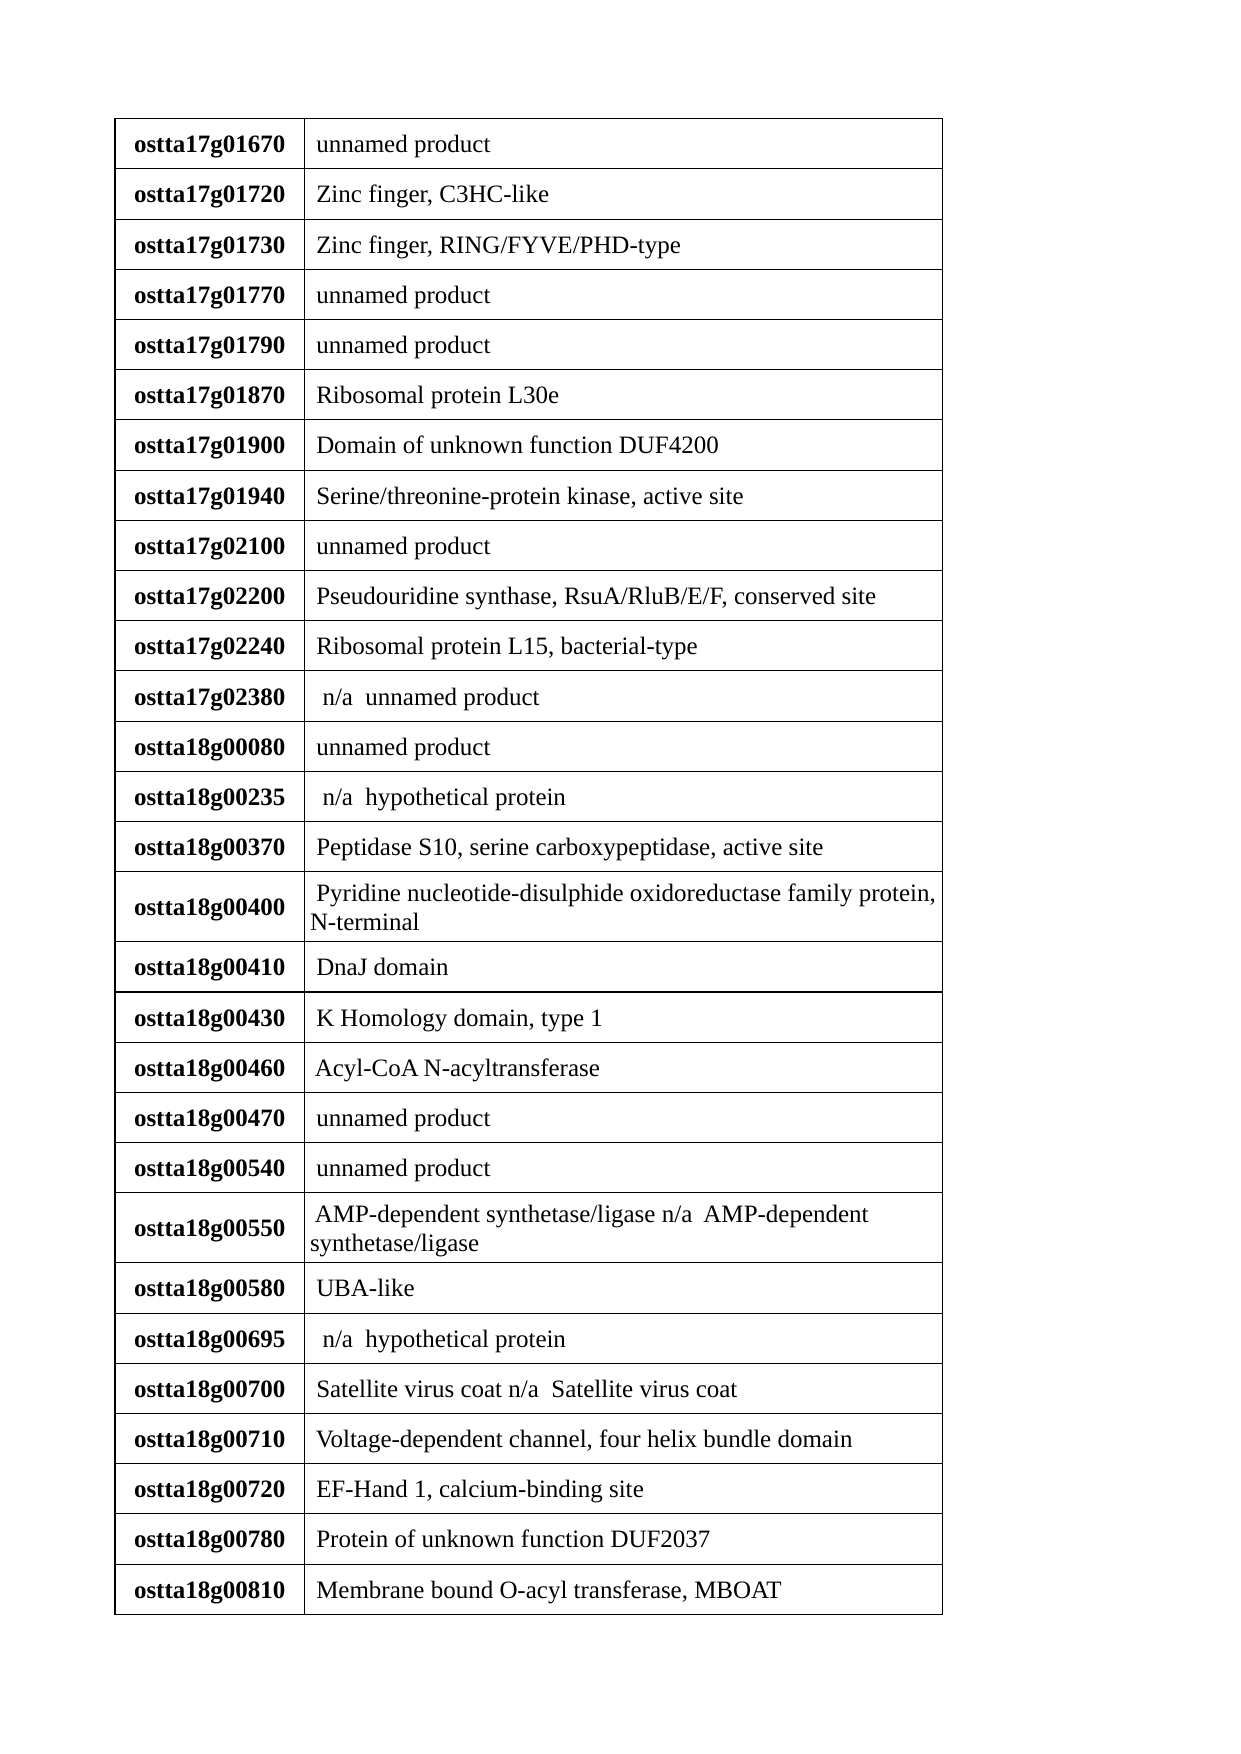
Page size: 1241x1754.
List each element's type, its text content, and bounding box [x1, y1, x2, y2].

table_cell ostta17g01720 [116, 169, 304, 218]
table_cell ostta18g00780 [116, 1514, 304, 1563]
table_cell ostta18g00410 [116, 942, 304, 991]
table_cell unnamed product [305, 521, 942, 570]
table_cell ostta17g01670 [116, 119, 304, 168]
table_cell ostta18g00580 [116, 1263, 304, 1312]
table_cell ostta18g00720 [116, 1464, 304, 1513]
table_cell Ribosomal protein L15, bacterial-type [305, 621, 942, 670]
table_cell ostta17g01870 [116, 370, 304, 419]
table_cell unnamed product [305, 1143, 942, 1192]
table_cell n/a hypothetical protein [305, 1314, 942, 1363]
table_cell ostta17g01940 [116, 471, 304, 520]
table_cell ostta17g01770 [116, 270, 304, 319]
table_cell unnamed product [305, 722, 942, 771]
table_cell ostta18g00695 [116, 1314, 304, 1363]
table_cell ostta18g00810 [116, 1565, 304, 1614]
table_cell Domain of unknown function DUF4200 [305, 420, 942, 469]
table_cell Pseudouridine synthase, RsuA/RluB/E/F, conserved site [305, 571, 942, 620]
table_cell Voltage-dependent channel, four helix bundle domain [305, 1414, 942, 1463]
table_cell ostta18g00470 [116, 1093, 304, 1142]
table_cell unnamed product [305, 1093, 942, 1142]
table_cell Serine/threonine-protein kinase, active site [305, 471, 942, 520]
table_cell ostta18g00370 [116, 822, 304, 871]
table_cell Membrane bound O-acyl transferase, MBOAT [305, 1565, 942, 1614]
table_cell EF-Hand 1, calcium-binding site [305, 1464, 942, 1513]
table_cell ostta18g00235 [116, 772, 304, 821]
table_cell Satellite virus coat n/a Satellite virus coat [305, 1364, 942, 1413]
table_cell n/a unnamed product [305, 671, 942, 721]
table_cell Zinc finger, RING/FYVE/PHD-type [305, 220, 942, 269]
table_cell unnamed product [305, 119, 942, 168]
table_cell K Homology domain, type 1 [305, 993, 942, 1042]
table_cell Ribosomal protein L30e [305, 370, 942, 419]
table_cell Zinc finger, C3HC-like [305, 169, 942, 218]
table_cell ostta17g02200 [116, 571, 304, 620]
table_cell Peptidase S10, serine carboxypeptidase, active site [305, 822, 942, 871]
table_cell Acyl-CoA N-acyltransferase [305, 1043, 942, 1092]
table_cell AMP-dependent synthetase/ligase n/a AMP-dependent synthetase/ligase [305, 1193, 942, 1262]
table_cell UBA-like [305, 1263, 942, 1312]
table_cell ostta18g00460 [116, 1043, 304, 1092]
table_cell Protein of unknown function DUF2037 [305, 1514, 942, 1563]
table_cell ostta17g02380 [116, 671, 304, 721]
table_cell ostta17g01790 [116, 320, 304, 369]
table_cell ostta18g00700 [116, 1364, 304, 1413]
table_cell ostta18g00710 [116, 1414, 304, 1463]
table_cell ostta17g02100 [116, 521, 304, 570]
table_cell DnaJ domain [305, 942, 942, 991]
table_cell Pyridine nucleotide-disulphide oxidoreductase family protein, N-terminal [305, 872, 942, 941]
table_cell ostta17g01900 [116, 420, 304, 469]
table_cell ostta18g00400 [116, 872, 304, 941]
table_cell ostta18g00550 [116, 1193, 304, 1262]
table_cell ostta18g00430 [116, 993, 304, 1042]
table_cell ostta18g00080 [116, 722, 304, 771]
table_cell unnamed product [305, 320, 942, 369]
table_cell ostta18g00540 [116, 1143, 304, 1192]
table_cell n/a hypothetical protein [305, 772, 942, 821]
table_cell ostta17g01730 [116, 220, 304, 269]
table_cell unnamed product [305, 270, 942, 319]
table_cell ostta17g02240 [116, 621, 304, 670]
